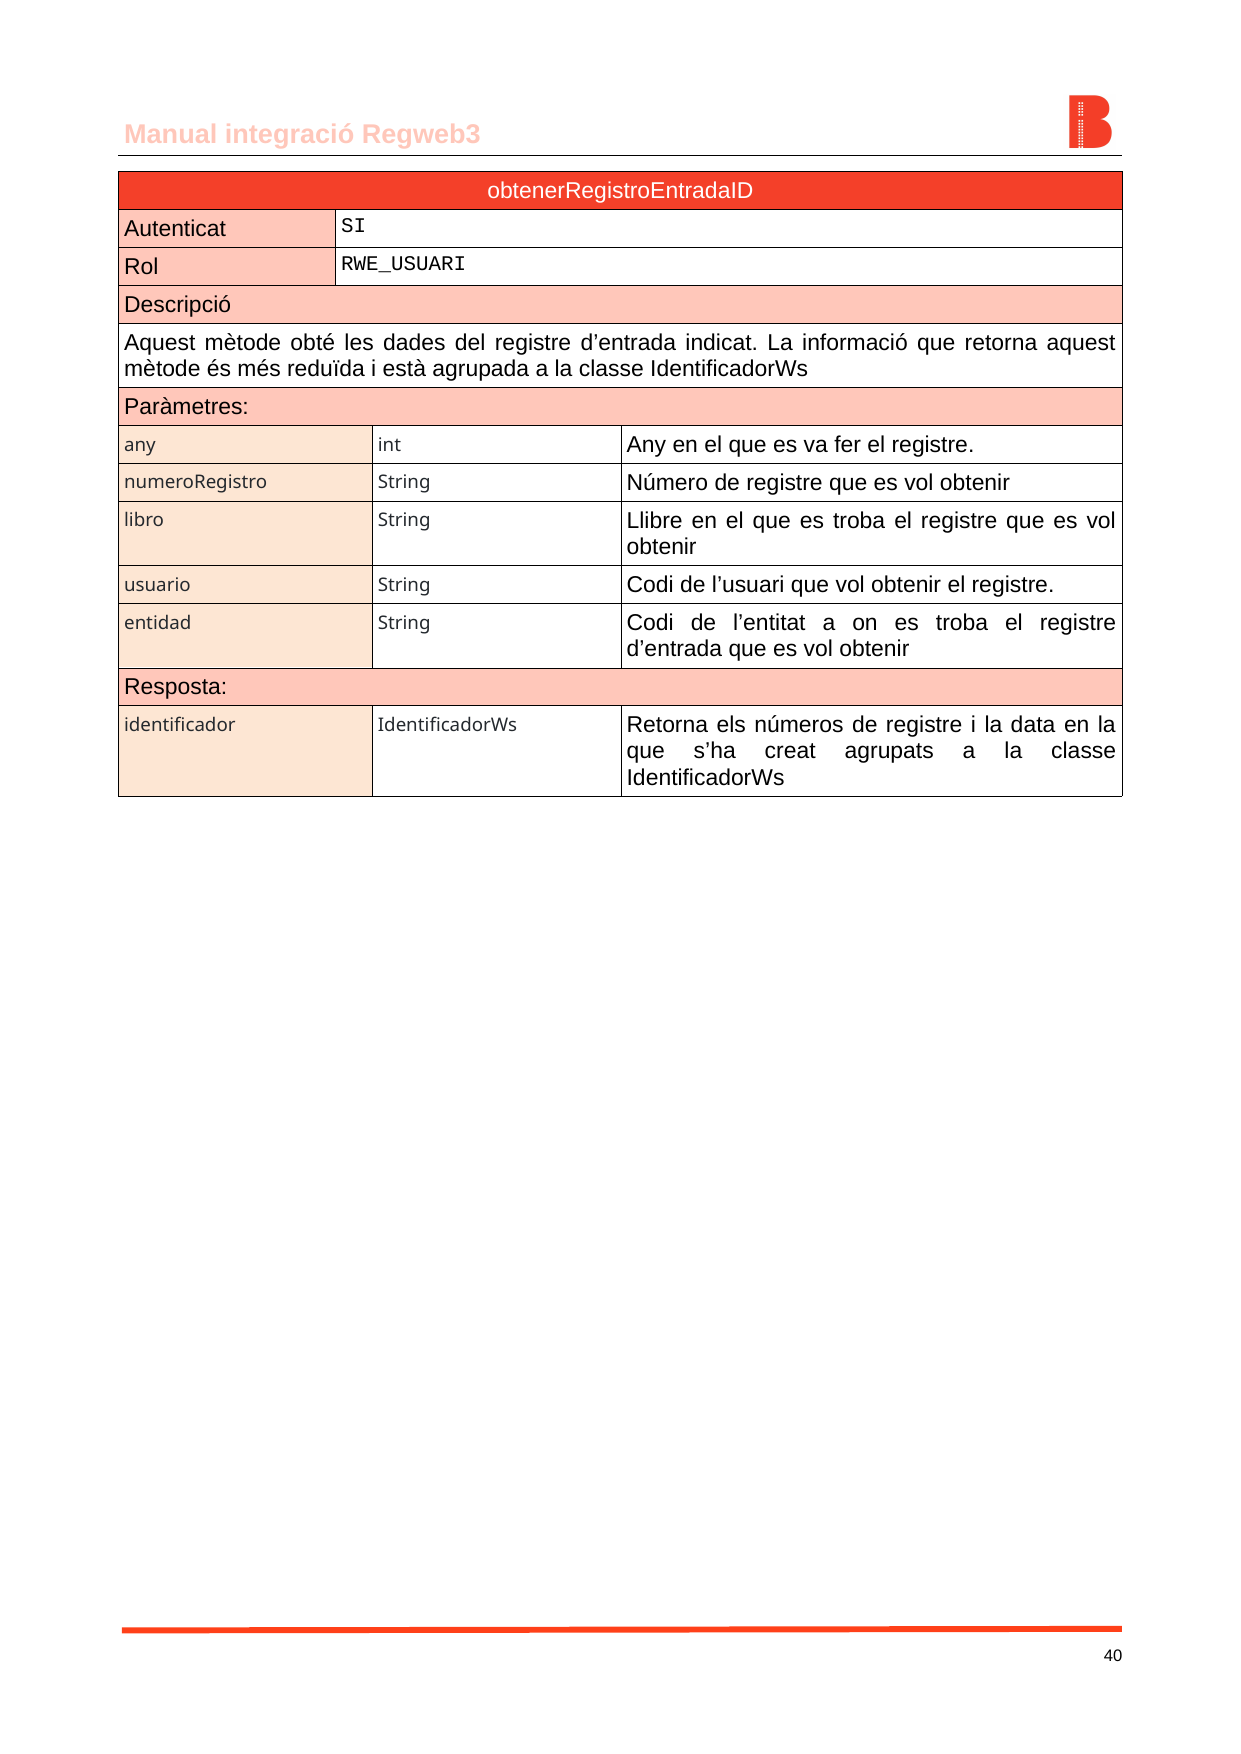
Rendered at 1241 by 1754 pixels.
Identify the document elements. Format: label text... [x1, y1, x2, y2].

table_cell Autenticat [119, 210, 335, 247]
table_cell Codi de l’entitat a on es troba el registre d’entrada que es vol obtenir [622, 604, 1122, 667]
table_cell int [373, 426, 621, 463]
table_cell entidad [119, 604, 372, 667]
table_cell Any en el que es va fer el registre. [622, 426, 1122, 463]
table_cell Llibre en el que es troba el registre que es vol obtenir [622, 502, 1122, 565]
table_cell Aquest mètode obté les dades del registre d’entrada indicat. La informació que retorna aquest mètode és més reduïda i està agrupada a la classe IdentificadorWs [119, 324, 1122, 387]
table_cell String [373, 464, 621, 501]
table_cell Rol [119, 248, 335, 285]
table_cell Número de registre que es vol obtenir [622, 464, 1122, 501]
table_cell libro [119, 502, 372, 565]
table_cell usuario [119, 566, 372, 603]
table_cell numeroRegistro [119, 464, 372, 501]
table_cell Paràmetres: [119, 388, 1122, 425]
table_cell String [373, 566, 621, 603]
table_cell IdentificadorWs [373, 706, 621, 796]
table_cell Resposta: [119, 669, 1122, 705]
table_cell String [373, 502, 621, 565]
table_cell SI [336, 210, 1122, 247]
table_cell String [373, 604, 621, 667]
table_header obtenerRegistroEntradaID [119, 172, 1122, 209]
picture [1063, 94, 1117, 150]
table_cell RWE_USUARI [336, 248, 1122, 285]
table_cell Retorna els números de registre i la data en la que s’ha creat agrupats a la classe IdentificadorWs [622, 706, 1122, 796]
table_cell Descripció [119, 286, 1122, 323]
table_cell identificador [119, 706, 372, 796]
table_cell Codi de l’usuari que vol obtenir el registre. [622, 566, 1122, 603]
table_cell any [119, 426, 372, 463]
